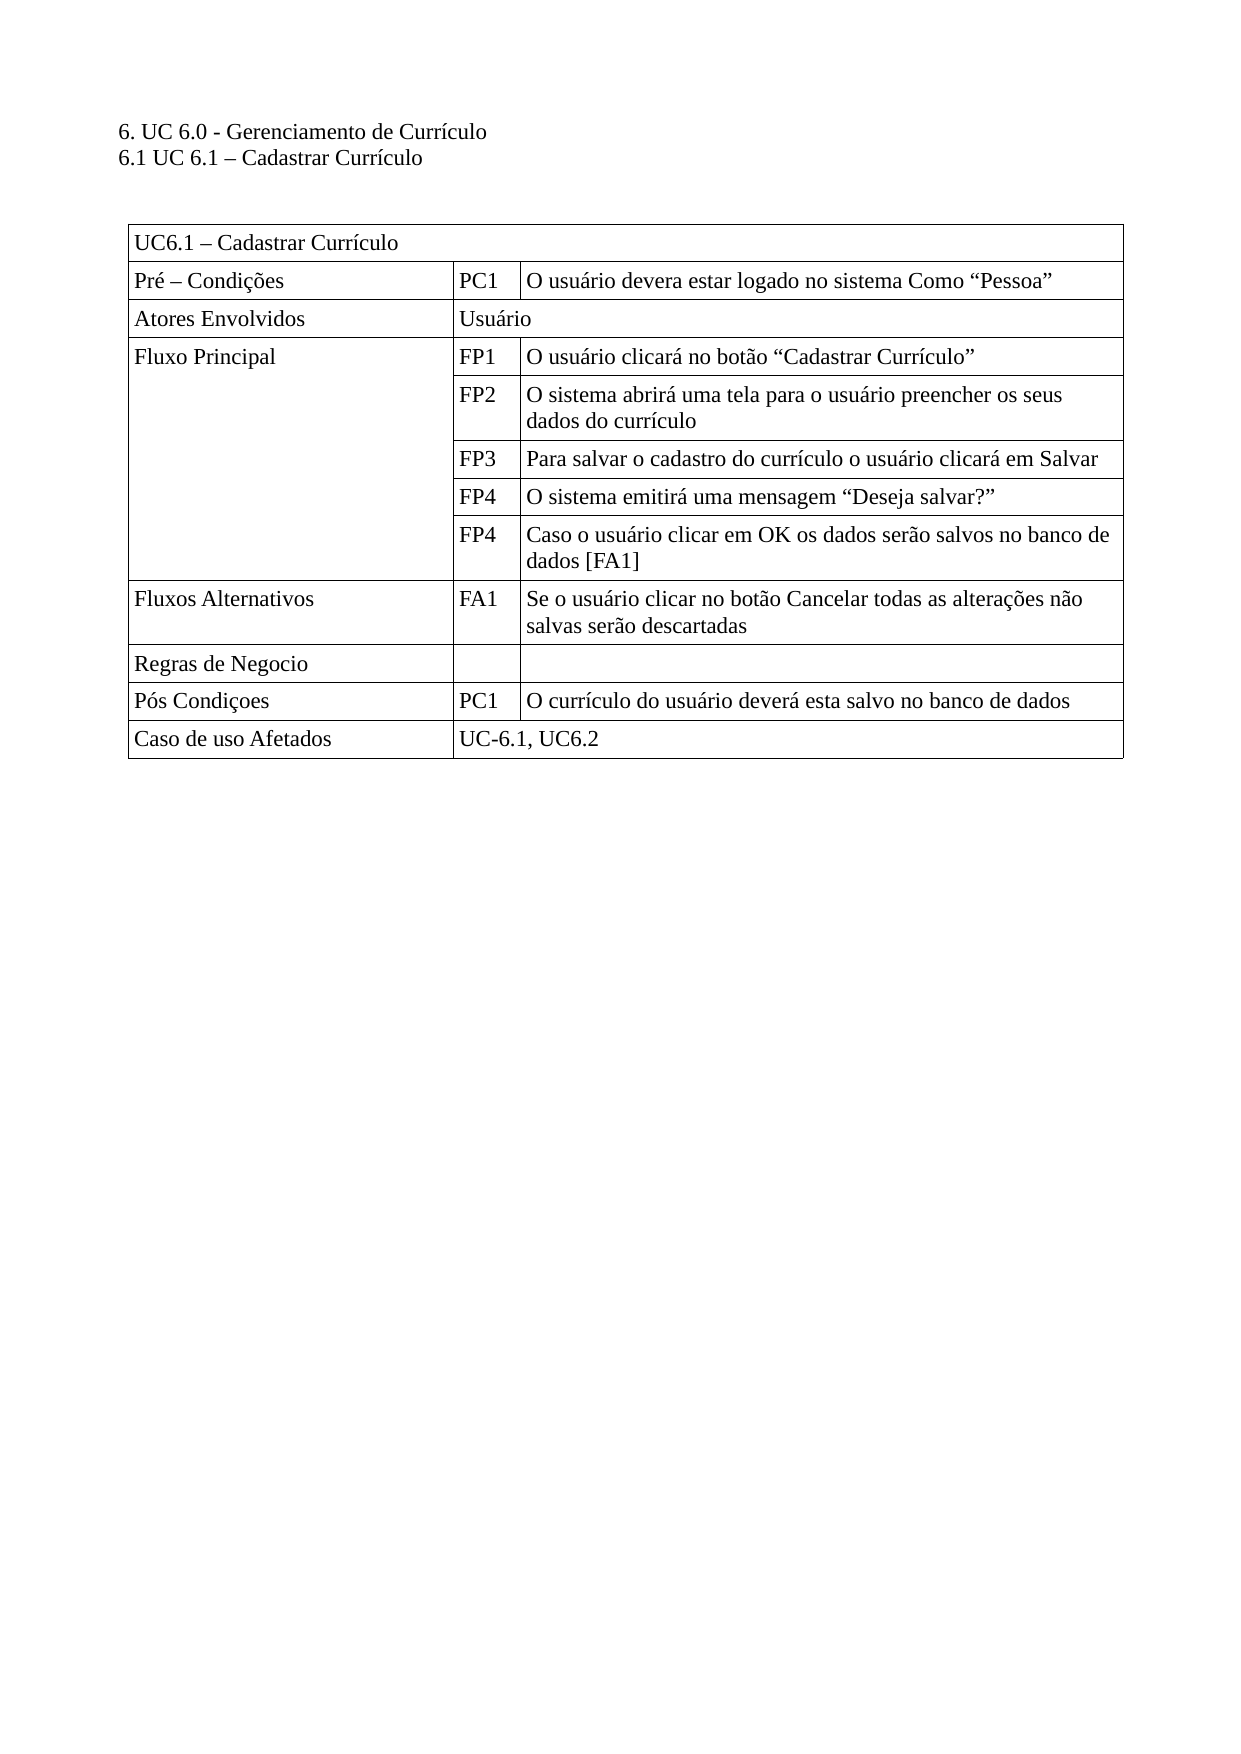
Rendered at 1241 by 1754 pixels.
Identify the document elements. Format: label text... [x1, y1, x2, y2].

table_cell [521, 645, 1123, 682]
table_cell FA1 [454, 581, 520, 644]
table_cell UC-6.1, UC6.2 [454, 721, 1123, 758]
table_cell Para salvar o cadastro do currículo o usuário clicará em Salvar [521, 441, 1123, 477]
table_cell Caso de uso Afetados [129, 721, 453, 758]
table_cell Fluxos Alternativos [129, 581, 453, 644]
table_cell FP4 [454, 516, 520, 579]
table_cell PC1 [454, 262, 520, 299]
table_cell O usuário clicará no botão “Cadastrar Currículo” [521, 338, 1123, 375]
table_cell Fluxo Principal [129, 338, 453, 579]
table_cell FP3 [454, 441, 520, 477]
table_cell Usuário [454, 300, 1123, 337]
table_cell O sistema abrirá uma tela para o usuário preencher os seus dados do currículo [521, 376, 1123, 439]
table_cell PC1 [454, 683, 520, 720]
table_header UC6.1 – Cadastrar Currículo [129, 225, 1123, 261]
table_cell O usuário devera estar logado no sistema Como “Pessoa” [521, 262, 1123, 299]
table_cell Se o usuário clicar no botão Cancelar todas as alterações não salvas serão descartadas [521, 581, 1123, 644]
table_cell Atores Envolvidos [129, 300, 453, 337]
table_cell [454, 645, 520, 682]
table_cell FP4 [454, 479, 520, 515]
table_cell Pré – Condições [129, 262, 453, 299]
table_cell O sistema emitirá uma mensagem “Deseja salvar?” [521, 479, 1123, 515]
text 6.1 UC 6.1 – Cadastrar Currículo [118, 144, 1122, 171]
text 6. UC 6.0 - Gerenciamento de Currículo [118, 118, 1122, 144]
table_cell FP1 [454, 338, 520, 375]
table_cell Pós Condiçoes [129, 683, 453, 720]
table_cell Regras de Negocio [129, 645, 453, 682]
table_cell Caso o usuário clicar em OK os dados serão salvos no banco de dados [FA1] [521, 516, 1123, 579]
table_cell O currículo do usuário deverá esta salvo no banco de dados [521, 683, 1123, 720]
table_cell FP2 [454, 376, 520, 439]
